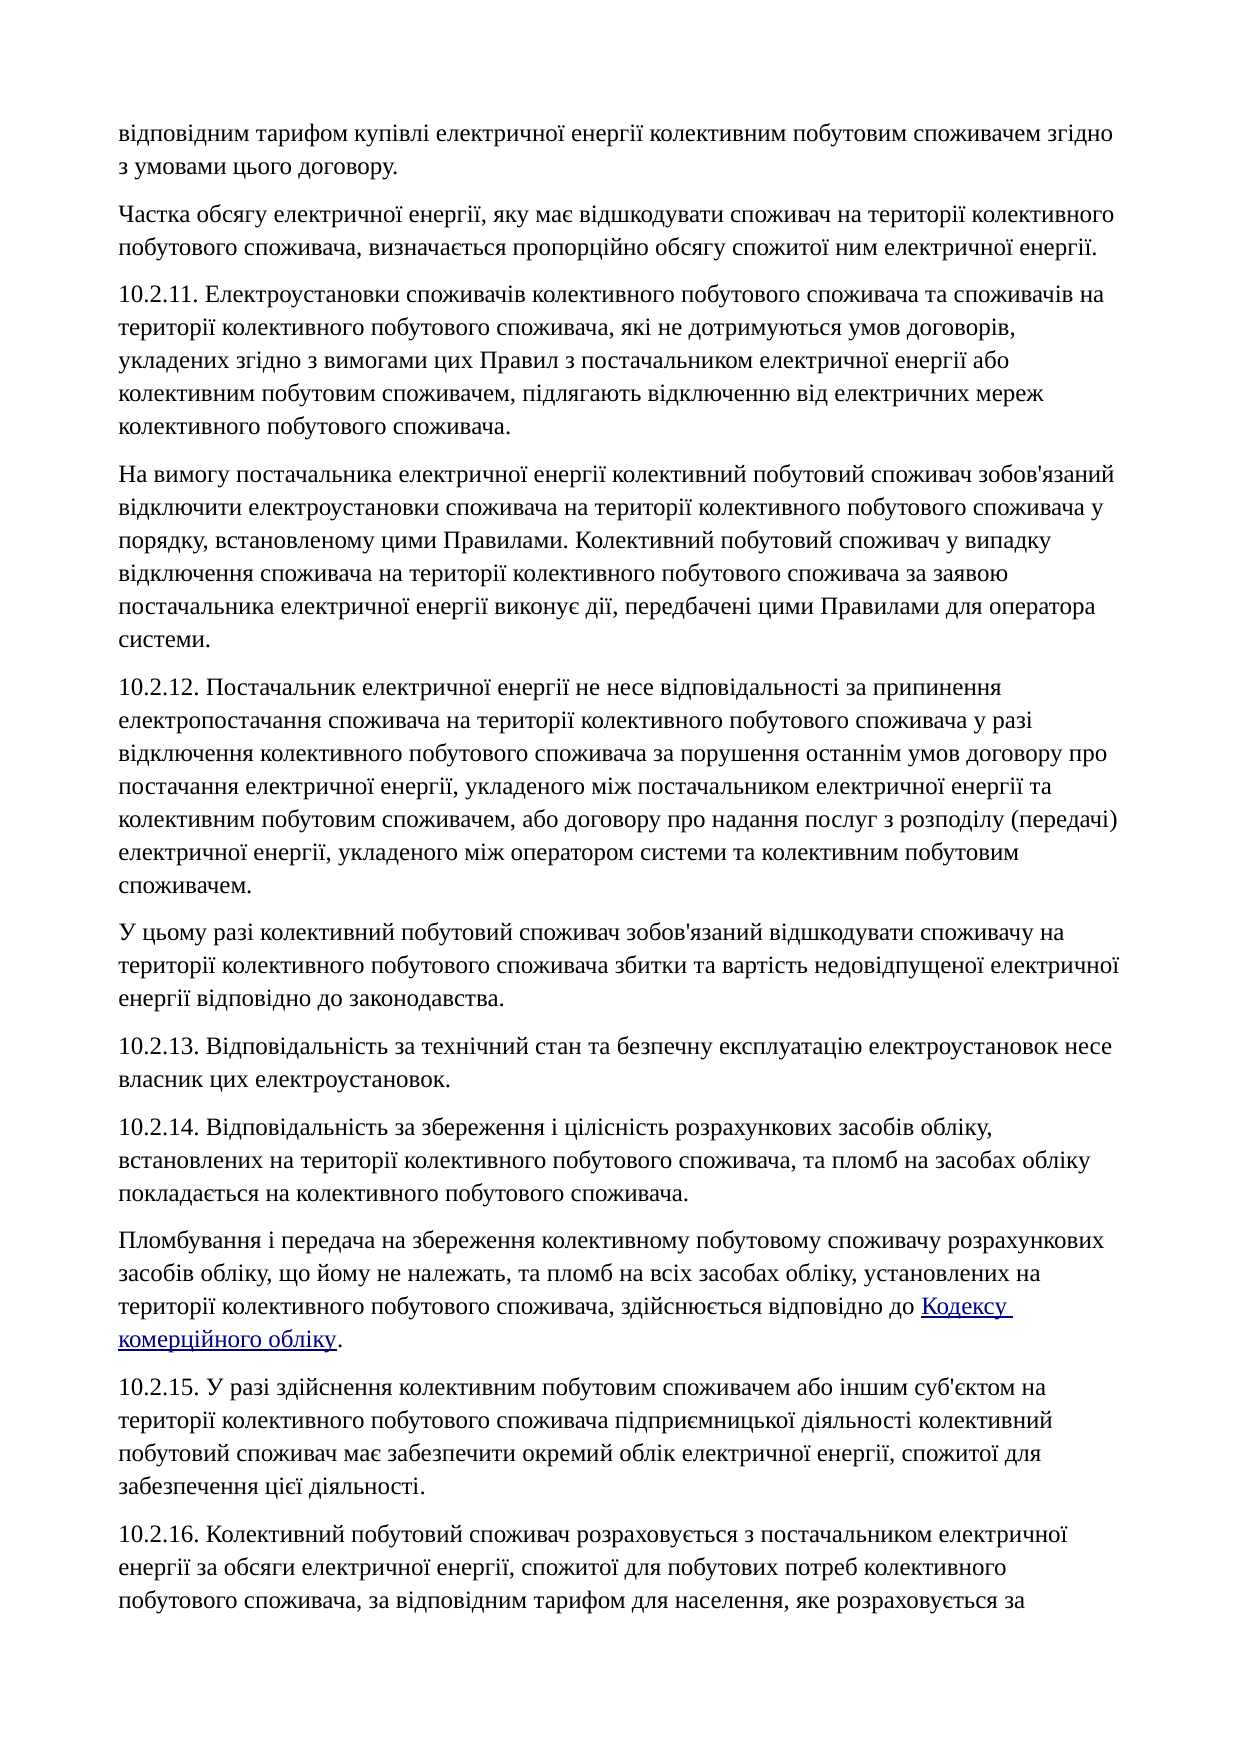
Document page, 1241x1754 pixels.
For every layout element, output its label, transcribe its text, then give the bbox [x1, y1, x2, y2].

text 10.2.11. Електроустановки споживачів колективного побутового споживача та споживачів на території колективного побутового споживача, які не дотримуються умов договорів, укладених згідно з вимогами цих Правил з постачальником електричної енергії або колективним побутовим споживачем, підлягають відключенню від електричних мереж колективного побутового споживача. [118, 279, 1122, 440]
text 10.2.12. Постачальник електричної енергії не несе відповідальності за припинення електропостачання споживача на території колективного побутового споживача у разі відключення колективного побутового споживача за порушення останнім умов договору про постачання електричної енергії, укладеного між постачальником електричної енергії та колективним побутовим споживачем, або договору про надання послуг з розподілу (передачі) електричної енергії, укладеного між оператором системи та колективним побутовим споживачем. [118, 672, 1122, 899]
text відповідним тарифом купівлі електричної енергії колективним побутовим споживачем згідно з умовами цього договору. [118, 118, 1122, 180]
text Пломбування і передача на збереження колективному побутовому споживачу розрахункових засобів обліку, що йому не належать, та пломб на всіх засобах обліку, установлених на території колективного побутового споживача, здійснюється відповідно до Кодексу комерційного обліку. [118, 1225, 1122, 1353]
text 10.2.14. Відповідальність за збереження і цілісність розрахункових засобів обліку, встановлених на території колективного побутового споживача, та пломб на засобах обліку покладається на колективного побутового споживача. [118, 1112, 1122, 1207]
text 10.2.16. Колективний побутовий споживач розраховується з постачальником електричної енергії за обсяги електричної енергії, спожитої для побутових потреб колективного побутового споживача, за відповідним тарифом для населення, яке розраховується за [118, 1519, 1122, 1613]
text Частка обсягу електричної енергії, яку має відшкодувати споживач на території колективного побутового споживача, визначається пропорційно обсягу спожитої ним електричної енергії. [118, 199, 1122, 261]
text На вимогу постачальника електричної енергії колективний побутовий споживач зобов'язаний відключити електроустановки споживача на території колективного побутового споживача у порядку, встановленому цими Правилами. Колективний побутовий споживач у випадку відключення споживача на території колективного побутового споживача за заявою постачальника електричної енергії виконує дії, передбачені цими Правилами для оператора системи. [118, 459, 1122, 653]
text 10.2.15. У разі здійснення колективним побутовим споживачем або іншим суб'єктом на території колективного побутового споживача підприємницької діяльності колективний побутовий споживач має забезпечити окремий облік електричної енергії, спожитої для забезпечення цієї діяльності. [118, 1372, 1122, 1500]
text У цьому разі колективний побутовий споживач зобов'язаний відшкодувати споживачу на території колективного побутового споживача збитки та вартість недовідпущеної електричної енергії відповідно до законодавства. [118, 917, 1122, 1012]
text 10.2.13. Відповідальність за технічний стан та безпечну експлуатацію електроустановок несе власник цих електроустановок. [118, 1031, 1122, 1093]
